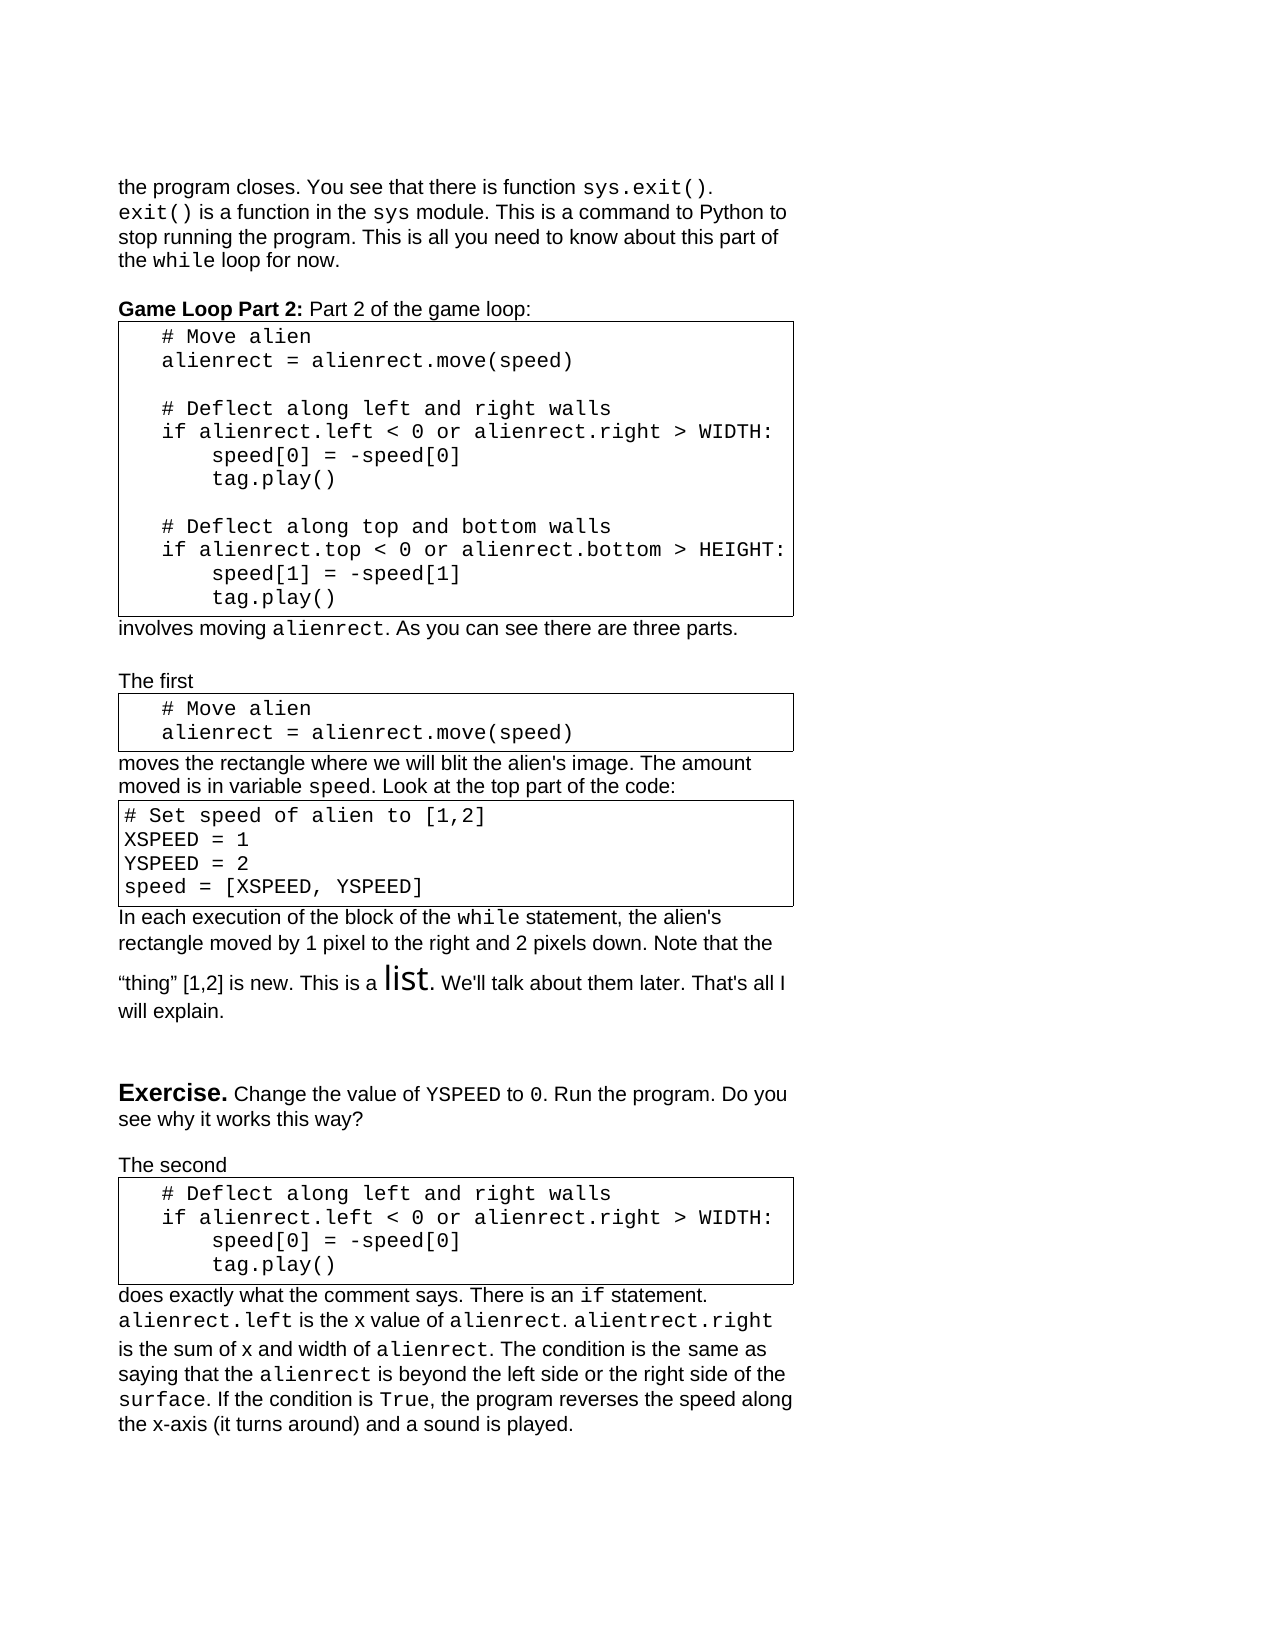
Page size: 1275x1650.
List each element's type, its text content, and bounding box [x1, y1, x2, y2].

table_header # Deflect along left and right walls if alienrect.left < 0 or alienrect.right > WIDTH: speed[0] = -speed[0] tag.play() [119, 1178, 793, 1283]
text The first [118, 669, 793, 692]
text In each execution of the block of the while statement, the alien's rectangle moved by 1 pixel to the right and 2 pixels down. Note that the “thing” [1,2] is new. This is a list. We'll talk about them later. That's all I will explain. [118, 907, 793, 1023]
text involves moving alienrect. As you can see there are three parts. [118, 617, 793, 641]
table_header # Move alien alienrect = alienrect.move(speed) [119, 694, 793, 751]
text moves the rectangle where we will blit the alien's image. The amount moved is in variable speed. Look at the top part of the code: [118, 752, 793, 800]
table_header # Set speed of alien to [1,2] XSPEED = 1 YSPEED = 2 speed = [XSPEED, YSPEED] [119, 801, 793, 906]
table_header # Move alien alienrect = alienrect.move(speed) # Deflect along left and right walls if alienrect.left < 0 or alienrect.right > WIDTH: speed[0] = -speed[0] tag.play() # Deflect along top and bottom walls if alienrect.top < 0 or alienrect.bottom > HEIGHT: speed[1] = -speed[1] tag.play() [119, 322, 793, 616]
text Exercise. Change the value of YSPEED to 0. Run the program. Do you see why it works this way? [118, 1079, 793, 1131]
text Game Loop Part 2: Part 2 of the game loop: [118, 297, 793, 321]
text the program closes. You see that there is function sys.exit(). exit() is a function in the sys module. This is a command to Python to stop running the program. This is all you need to know about this part of the while loop for now. [118, 175, 793, 274]
text The second [118, 1154, 793, 1177]
text does exactly what the comment says. There is an if statement. alienrect.left is the x value of alienrect. alientrect.right is the sum of x and width of alienrect. The condition is the same as saying that the alienrect is beyond the left side or the right side of the surface. If the condition is True, the program reverses the speed along the x-axis (it turns around) and a sound is played. [118, 1285, 793, 1436]
